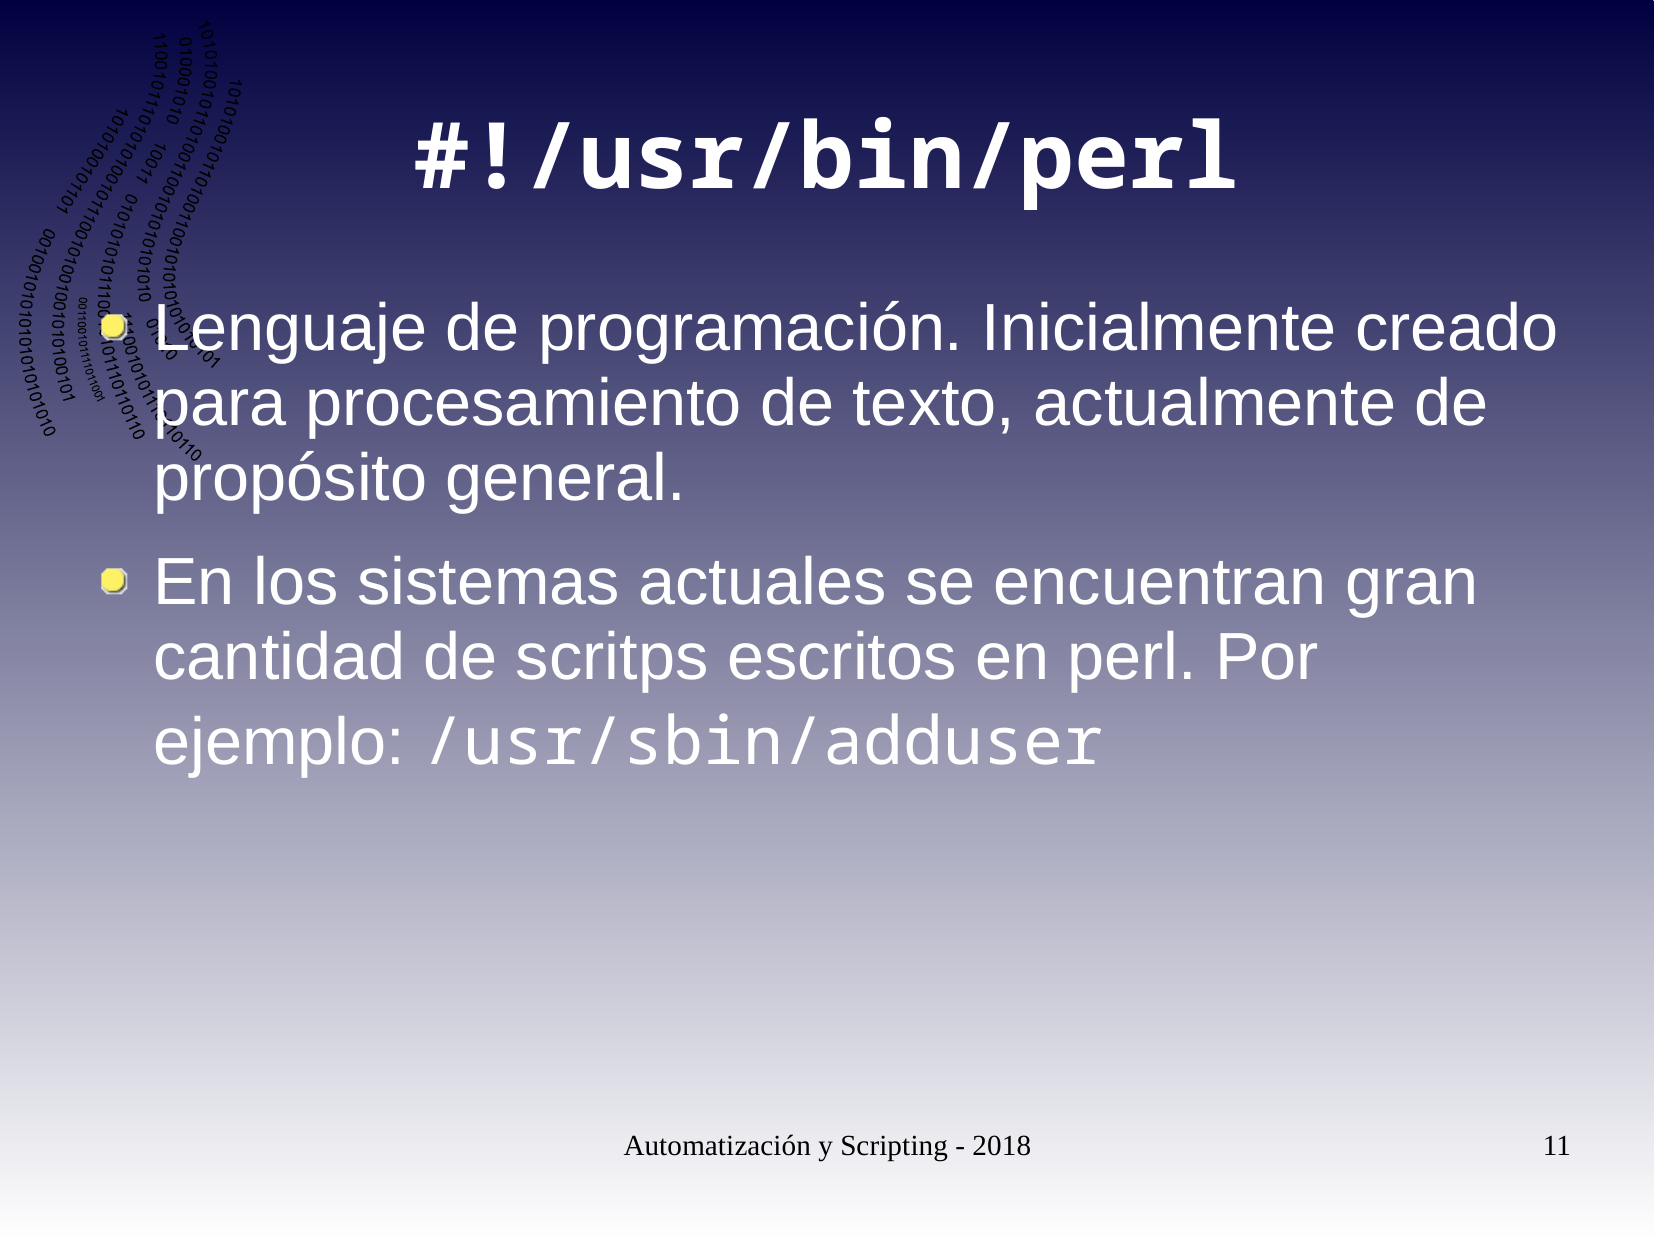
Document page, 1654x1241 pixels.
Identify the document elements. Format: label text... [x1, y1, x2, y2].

list Lenguaje de programación. Inicialmente creado para procesamiento de texto, actualmente de propósito general. En los sistemas actuales se encuentran gran cantidad de scritps escritos en perl. Por ejemplo: /usr/sbin/adduser [82, 290, 1571, 1111]
title #!/usr/bin/perl [82, 49, 1571, 257]
picture [18, 20, 243, 461]
